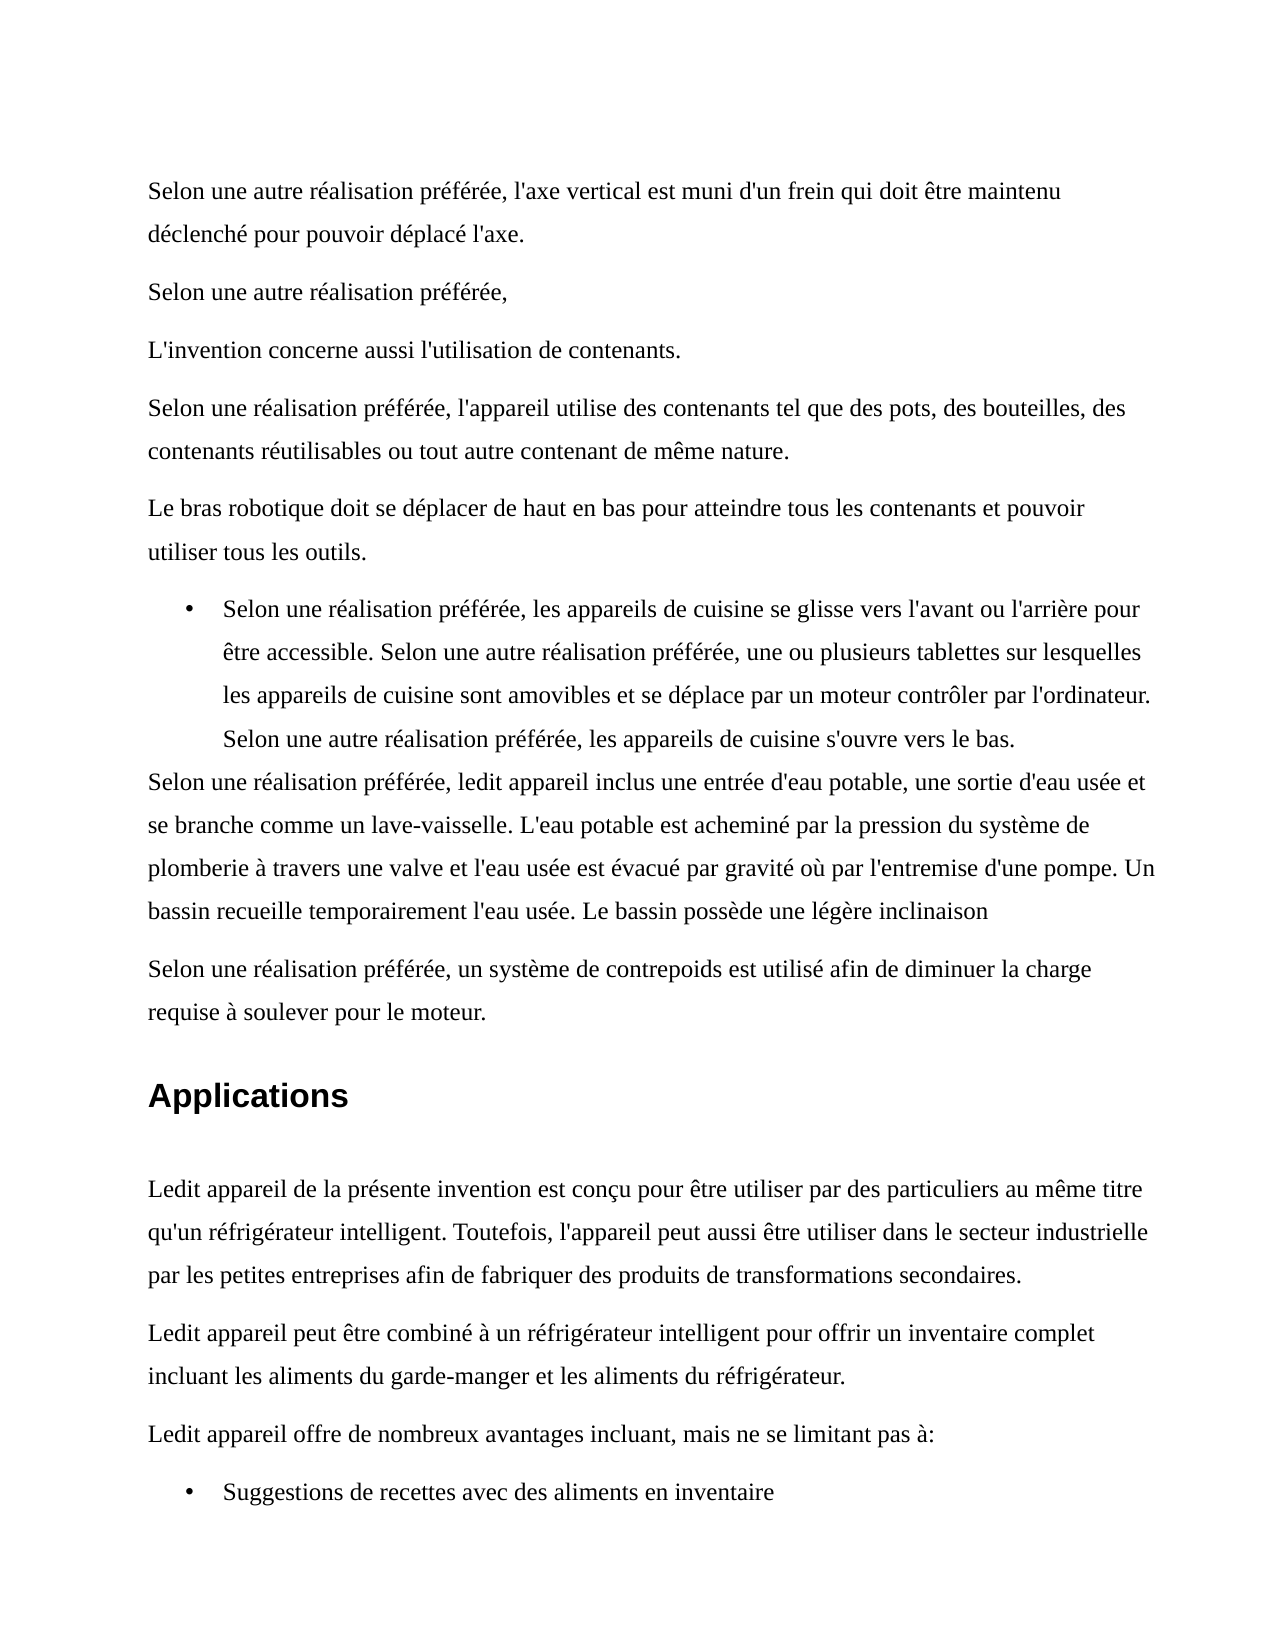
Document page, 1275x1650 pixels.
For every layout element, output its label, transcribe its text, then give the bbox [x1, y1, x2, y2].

subtitle Applications [148, 1076, 1157, 1114]
list Selon une réalisation préférée, les appareils de cuisine se glisse vers l'avant ou l'arrière pour être accessible. Selon une autre réalisation préférée, une ou plusieurs tablettes sur lesquelles les appareils de cuisine sont amovibles et se déplace par un moteur contrôler par l'ordinateur. Selon une autre réalisation préférée, les appareils de cuisine s'ouvre vers le bas. [185, 594, 1157, 752]
text Ledit appareil de la présente invention est conçu pour être utiliser par des particuliers au même titre qu'un réfrigérateur intelligent. Toutefois, l'appareil peut aussi être utiliser dans le secteur industrielle par les petites entreprises afin de fabriquer des produits de transformations secondaires. [148, 1174, 1157, 1289]
list Suggestions de recettes avec des aliments en inventaire [185, 1477, 1157, 1506]
text Ledit appareil peut être combiné à un réfrigérateur intelligent pour offrir un inventaire complet incluant les aliments du garde-manger et les aliments du réfrigérateur. [148, 1318, 1157, 1390]
text Selon une réalisation préférée, l'appareil utilise des contenants tel que des pots, des bouteilles, des contenants réutilisables ou tout autre contenant de même nature. [148, 393, 1157, 464]
text Selon une réalisation préférée, ledit appareil inclus une entrée d'eau potable, une sortie d'eau usée et se branche comme un lave-vaisselle. L'eau potable est acheminé par la pression du système de plomberie à travers une valve et l'eau usée est évacué par gravité où par l'entremise d'une pompe. Un bassin recueille temporairement l'eau usée. Le bassin possède une légère inclinaison [148, 767, 1157, 925]
text Le bras robotique doit se déplacer de haut en bas pour atteindre tous les contenants et pouvoir utiliser tous les outils. [148, 493, 1157, 565]
text Selon une autre réalisation préférée, l'axe vertical est muni d'un frein qui doit être maintenu déclenché pour pouvoir déplacé l'axe. [148, 176, 1157, 248]
text Ledit appareil offre de nombreux avantages incluant, mais ne se limitant pas à: [148, 1419, 1157, 1448]
text Selon une réalisation préférée, un système de contrepoids est utilisé afin de diminuer la charge requise à soulever pour le moteur. [148, 954, 1157, 1026]
text Selon une autre réalisation préférée, [148, 277, 1157, 306]
text L'invention concerne aussi l'utilisation de contenants. [148, 335, 1157, 364]
